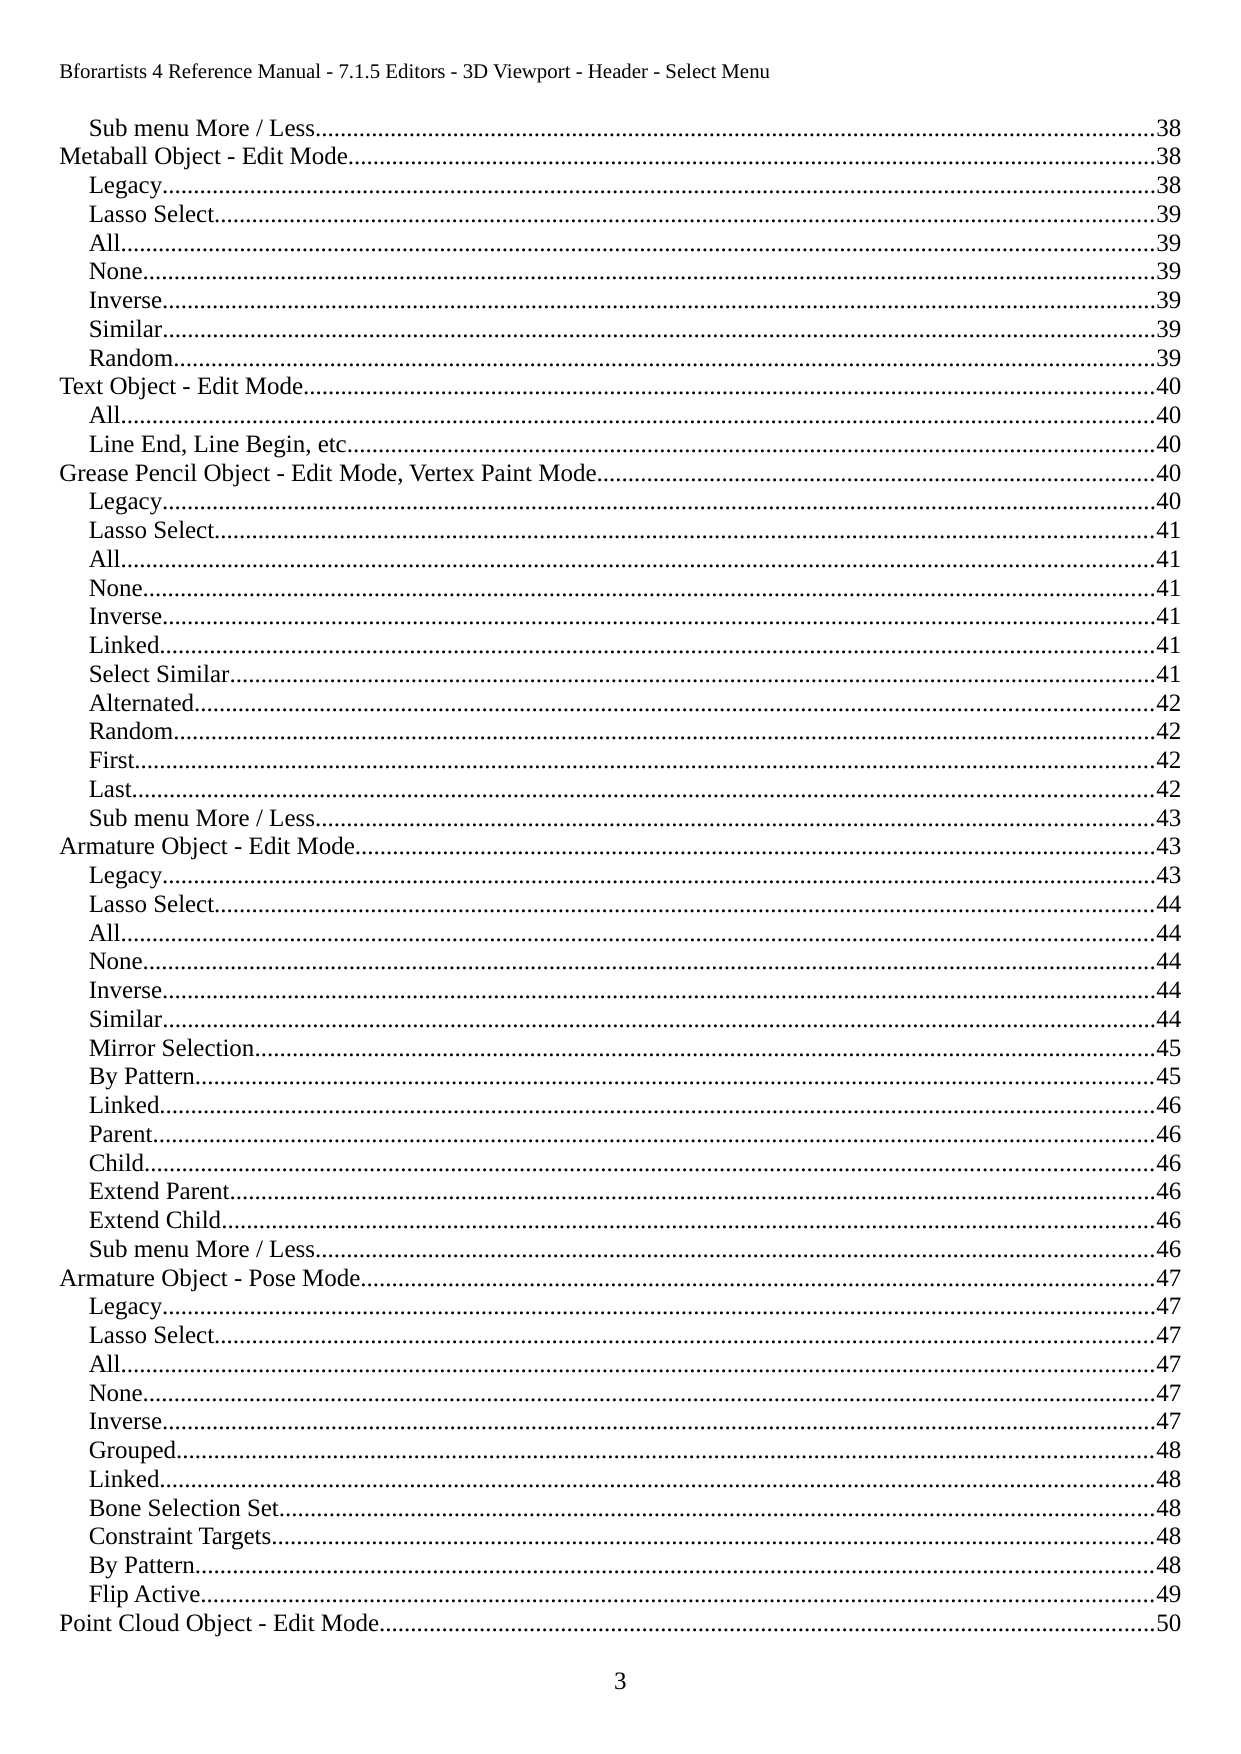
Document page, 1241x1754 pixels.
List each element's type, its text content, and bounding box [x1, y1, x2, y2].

text Sub menu More / Less 38 [88, 113, 1181, 141]
text None 39 [88, 256, 1181, 285]
text Lasso Select 47 [88, 1320, 1181, 1349]
text Last 42 [88, 774, 1181, 803]
text Inverse 39 [88, 285, 1181, 314]
text Parent 46 [88, 1119, 1181, 1148]
text Linked 41 [88, 630, 1181, 659]
text Inverse 41 [88, 601, 1181, 630]
text Linked 48 [88, 1464, 1181, 1493]
text Armature Object - Pose Mode 47 [59, 1263, 1181, 1291]
text None 41 [88, 573, 1181, 601]
text By Pattern 45 [88, 1061, 1181, 1090]
text Legacy 43 [88, 860, 1181, 889]
text Select Similar 41 [88, 659, 1181, 688]
text All 41 [88, 544, 1181, 573]
text Grouped 48 [88, 1435, 1181, 1464]
text Legacy 40 [88, 486, 1181, 515]
text Linked 46 [88, 1090, 1181, 1119]
text None 44 [88, 946, 1181, 975]
text Mirror Selection 45 [88, 1033, 1181, 1061]
text All 39 [88, 228, 1181, 256]
text All 44 [88, 918, 1181, 946]
text All 40 [88, 400, 1181, 429]
text Similar 44 [88, 1004, 1181, 1033]
text Text Object - Edit Mode 40 [59, 371, 1181, 400]
text Lasso Select 44 [88, 889, 1181, 918]
text Flip Active 49 [88, 1579, 1181, 1608]
text By Pattern 48 [88, 1550, 1181, 1579]
text All 47 [88, 1349, 1181, 1378]
text Random 39 [88, 343, 1181, 371]
text Random 42 [88, 716, 1181, 745]
text Legacy 38 [88, 170, 1181, 199]
text Grease Pencil Object - Edit Mode, Vertex Paint Mode 40 [59, 458, 1181, 486]
text Extend Parent 46 [88, 1176, 1181, 1205]
text Metaball Object - Edit Mode 38 [59, 141, 1181, 170]
text First 42 [88, 745, 1181, 774]
text Point Cloud Object - Edit Mode 50 [59, 1608, 1181, 1636]
text None 47 [88, 1378, 1181, 1406]
text Extend Child 46 [88, 1205, 1181, 1234]
text Lasso Select 41 [88, 515, 1181, 544]
text Inverse 47 [88, 1406, 1181, 1435]
text Lasso Select 39 [88, 199, 1181, 228]
text Similar 39 [88, 314, 1181, 343]
text Line End, Line Begin, etc. 40 [88, 429, 1181, 458]
text Alternated 42 [88, 688, 1181, 716]
text Sub menu More / Less 43 [88, 803, 1181, 831]
text Sub menu More / Less 46 [88, 1234, 1181, 1263]
text Constraint Targets 48 [88, 1521, 1181, 1550]
text Inverse 44 [88, 975, 1181, 1004]
text Armature Object - Edit Mode 43 [59, 831, 1181, 860]
text Bone Selection Set 48 [88, 1493, 1181, 1521]
text Legacy 47 [88, 1291, 1181, 1320]
text Child 46 [88, 1148, 1181, 1176]
